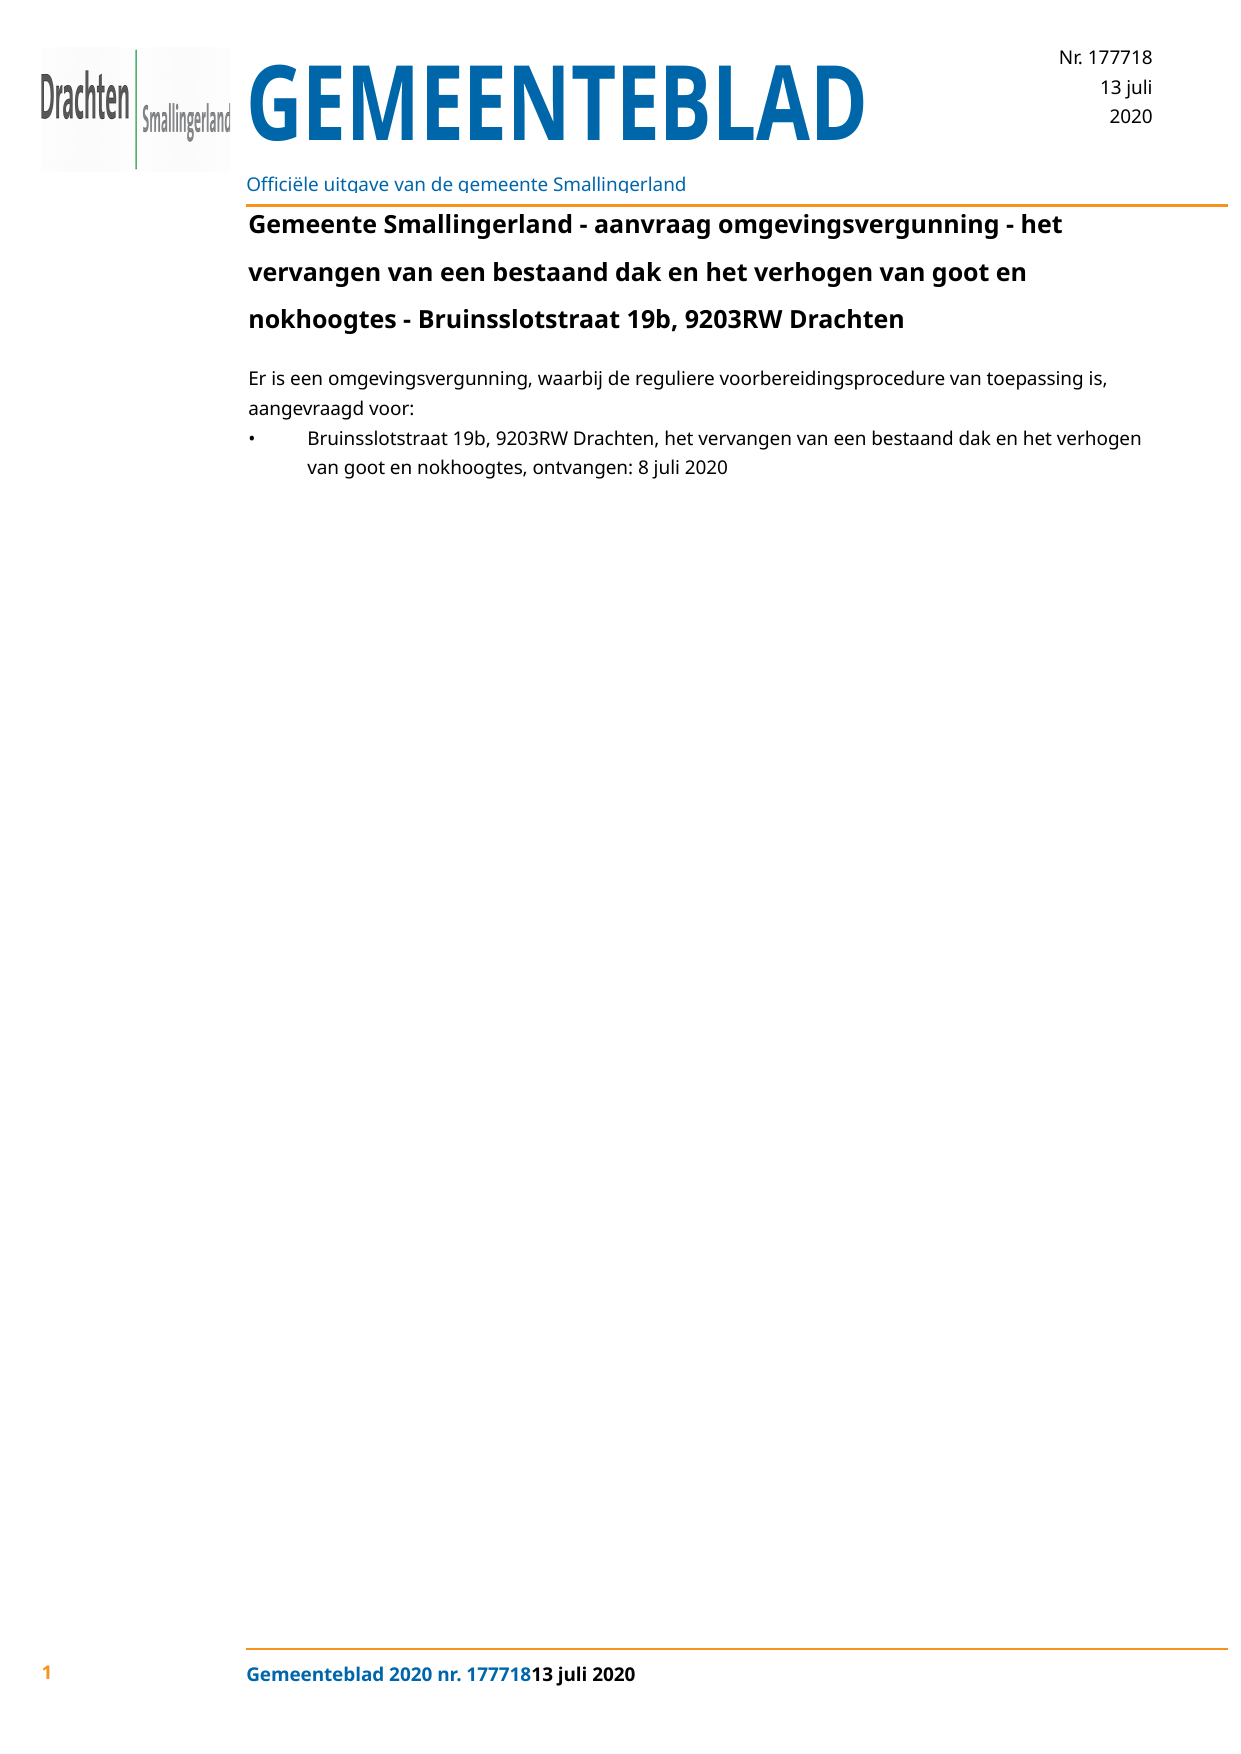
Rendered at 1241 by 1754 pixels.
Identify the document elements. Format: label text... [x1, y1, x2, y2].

list Bruinsslotstraat 19b, 9203RW Drachten, het vervangen van een bestaand dak en het verhogen van goot en nokhoogtes, ontvangen: 8 juli 2020 [248, 425, 1152, 480]
picture [41, 47, 231, 172]
text Gemeente Smallingerland - aanvraag omgevingsvergunning - het vervangen van een bestaand dak en het verhogen van goot en nokhoogtes - Bruinsslotstraat 19b, 9203RW Drachten [248, 207, 1152, 336]
text Er is een omgevingsvergunning, waarbij de reguliere voorbereidingsprocedure van toepassing is, aangevraagd voor: [248, 366, 1152, 421]
